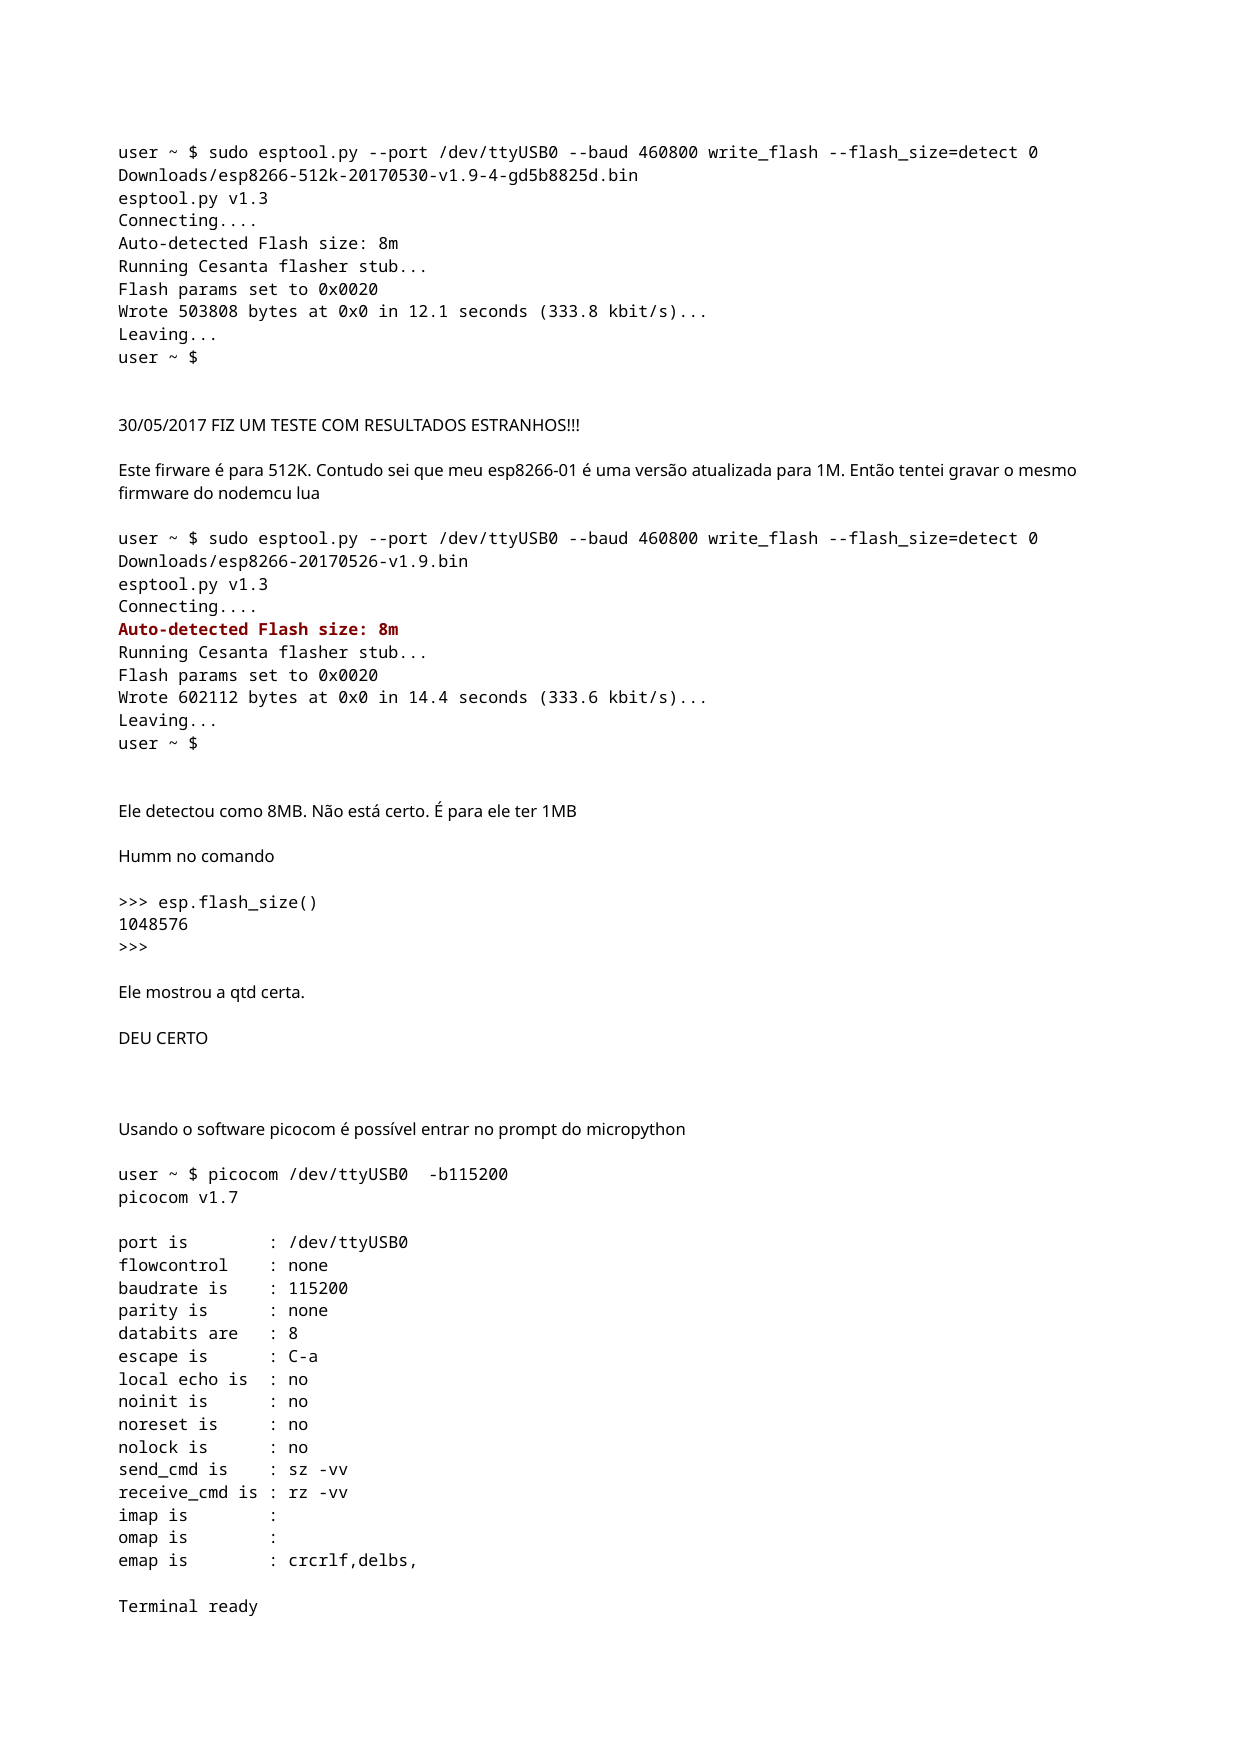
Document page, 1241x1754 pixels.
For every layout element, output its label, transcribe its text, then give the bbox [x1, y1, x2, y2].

text 1048576 [118, 913, 1122, 936]
text baudrate is : 115200 [118, 1276, 1122, 1299]
text user ~ $ picocom /dev/ttyUSB0 -b115200 [118, 1163, 1122, 1185]
text nolock is : no [118, 1435, 1122, 1458]
text Connecting.... [118, 209, 1122, 232]
text Usando o software picocom é possível entrar no prompt do micropython [118, 1117, 1122, 1140]
text Auto-detected Flash size: 8m [118, 618, 1122, 640]
text >>> esp.flash_size() [118, 890, 1122, 913]
text receive_cmd is : rz -vv [118, 1481, 1122, 1503]
text port is : /dev/ttyUSB0 [118, 1231, 1122, 1253]
text Running Cesanta flasher stub... [118, 640, 1122, 663]
text flowcontrol : none [118, 1253, 1122, 1276]
text Wrote 503808 bytes at 0x0 in 12.1 seconds (333.8 kbit/s)... [118, 300, 1122, 322]
text escape is : C-a [118, 1344, 1122, 1367]
text noreset is : no [118, 1412, 1122, 1435]
text picocom v1.7 [118, 1185, 1122, 1208]
text parity is : none [118, 1299, 1122, 1322]
text esptool.py v1.3 [118, 572, 1122, 595]
text Humm no comando [118, 845, 1122, 867]
text Leaving... [118, 322, 1122, 345]
text send_cmd is : sz -vv [118, 1458, 1122, 1481]
text esptool.py v1.3 [118, 186, 1122, 209]
text Flash params set to 0x0020 [118, 663, 1122, 686]
text user ~ $ [118, 731, 1122, 754]
text >>> [118, 936, 1122, 958]
text DEU CERTO [118, 1026, 1122, 1049]
text Running Cesanta flasher stub... [118, 254, 1122, 277]
text Wrote 602112 bytes at 0x0 in 14.4 seconds (333.6 kbit/s)... [118, 686, 1122, 708]
text local echo is : no [118, 1367, 1122, 1390]
text Ele mostrou a qtd certa. [118, 981, 1122, 1004]
text Auto-detected Flash size: 8m [118, 232, 1122, 254]
text omap is : [118, 1526, 1122, 1549]
text Flash params set to 0x0020 [118, 277, 1122, 300]
text databits are : 8 [118, 1322, 1122, 1344]
text user ~ $ [118, 345, 1122, 368]
text Terminal ready [118, 1594, 1122, 1617]
text user ~ $ sudo esptool.py --port /dev/ttyUSB0 --baud 460800 write_flash --flash_size=detect 0 Downloads/esp8266-512k-20170530-v1.9-4-gd5b8825d.bin [118, 141, 1122, 186]
text Este firware é para 512K. Contudo sei que meu esp8266-01 é uma versão atualizada para 1M. Então tentei gravar o mesmo firmware do nodemcu lua [118, 459, 1122, 504]
text emap is : crcrlf,delbs, [118, 1549, 1122, 1571]
text Ele detectou como 8MB. Não está certo. É para ele ter 1MB [118, 799, 1122, 822]
text imap is : [118, 1503, 1122, 1526]
text 30/05/2017 FIZ UM TESTE COM RESULTADOS ESTRANHOS!!! [118, 413, 1122, 436]
text Leaving... [118, 708, 1122, 731]
text user ~ $ sudo esptool.py --port /dev/ttyUSB0 --baud 460800 write_flash --flash_size=detect 0 Downloads/esp8266-20170526-v1.9.bin [118, 527, 1122, 572]
text noinit is : no [118, 1390, 1122, 1412]
text Connecting.... [118, 595, 1122, 618]
